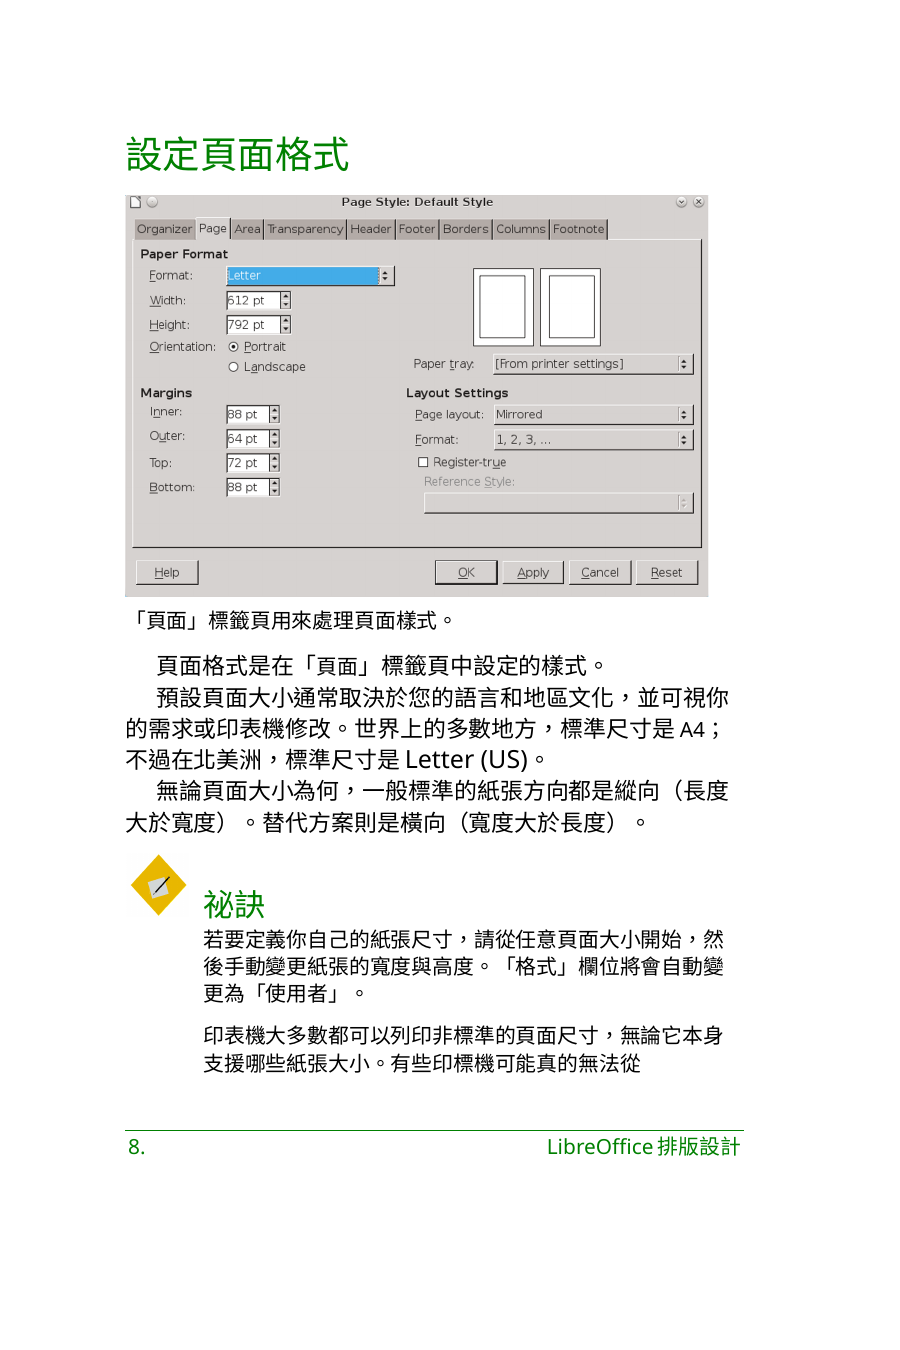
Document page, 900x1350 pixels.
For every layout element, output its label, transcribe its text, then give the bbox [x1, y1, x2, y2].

text 預設頁面大小通常取決於您的語言和地區文化，並可視你的需求或印表機修改。世界上的多數地方，標準尺寸是A4；不過在北美洲，標準尺寸是Letter (US)。 [125, 681, 744, 775]
text 若要定義你自己的紙張尺寸，請從任意頁面大小開始，然後手動變更紙張的寬度與高度。「格式」欄位將會自動變更為「使用者」。 [203, 925, 744, 1007]
list 祕訣 [125, 853, 744, 925]
picture [126, 853, 189, 917]
text 印表機大多數都可以列印非標準的頁面尺寸，無論它本身支援哪些紙張大小。有些印標機可能真的無法從 [203, 1022, 744, 1076]
table_header [125, 195, 744, 599]
picture [125, 195, 709, 597]
table_cell 「頁面」標籤頁用來處理頁面樣式。 [125, 599, 744, 634]
text 頁面格式是在「頁面」標籤頁中設定的樣式。 [125, 650, 744, 681]
subtitle 設定頁面格式 [125, 125, 744, 179]
text 無論頁面大小為何，一般標準的紙張方向都是縱向（長度大於寬度）。替代方案則是橫向（寬度大於長度）。 [125, 775, 744, 837]
